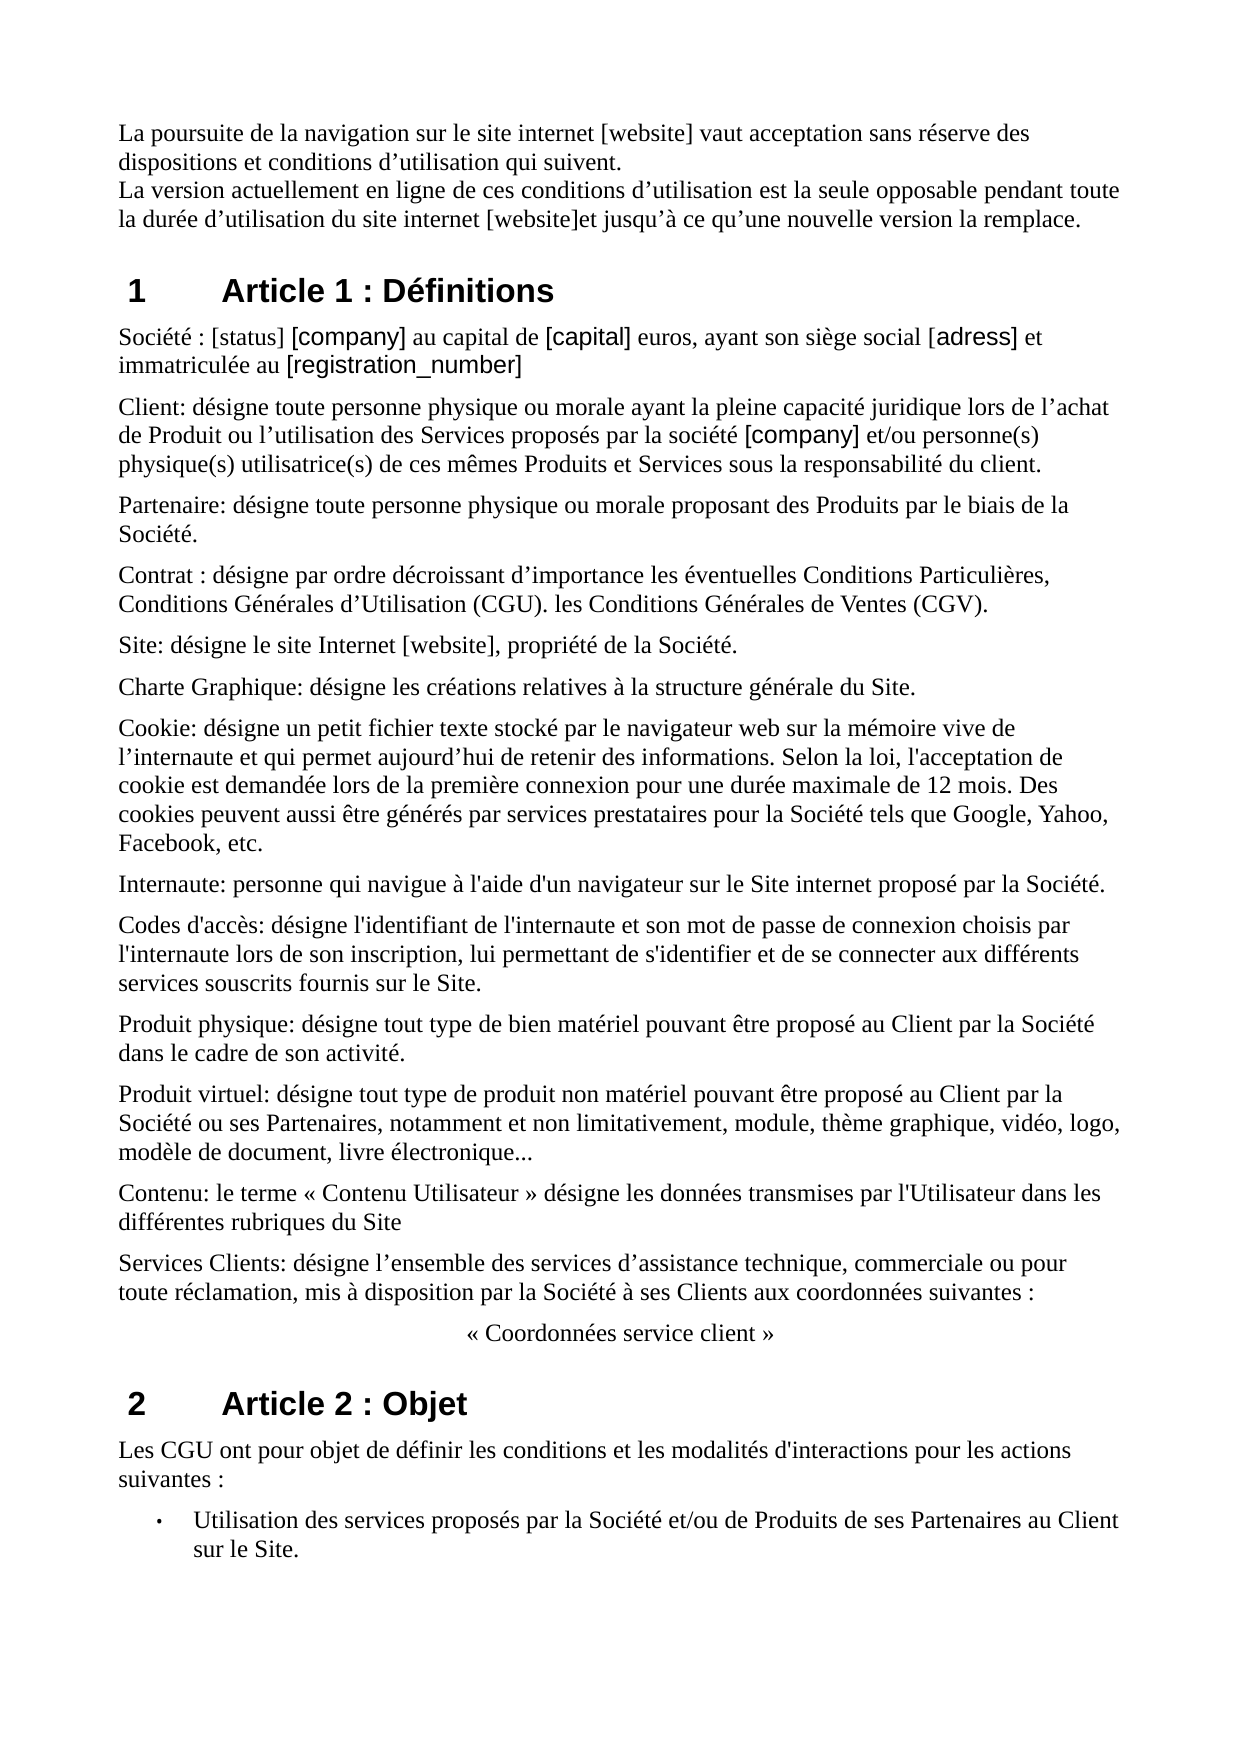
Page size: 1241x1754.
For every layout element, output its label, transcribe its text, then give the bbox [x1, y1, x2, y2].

text Charte Graphique: désigne les créations relatives à la structure générale du Site. [118, 672, 1122, 701]
text Contenu: le terme « Contenu Utilisateur » désigne les données transmises par l'Utilisateur dans les différentes rubriques du Site [118, 1178, 1122, 1236]
text Produit virtuel: désigne tout type de produit non matériel pouvant être proposé au Client par la Société ou ses Partenaires, notamment et non limitativement, module, thème graphique, vidéo, logo, modèle de document, livre électronique... [118, 1079, 1122, 1166]
text La version actuellement en ligne de ces conditions d’utilisation est la seule opposable pendant toute la durée d’utilisation du site internet [website]et jusqu’à ce qu’une nouvelle version la remplace. [118, 176, 1122, 233]
text Produit physique: désigne tout type de bien matériel pouvant être proposé au Client par la Société dans le cadre de son activité. [118, 1009, 1122, 1067]
text Site: désigne le site Internet [website], propriété de la Société. [118, 631, 1122, 659]
text Société : [status] [company] au capital de [capital] euros, ayant son siège social [adress] et immatriculée au [registration_number] [118, 322, 1122, 379]
text Les CGU ont pour objet de définir les conditions et les modalités d'interactions pour les actions suivantes : [118, 1435, 1122, 1493]
text Services Clients: désigne l’ensemble des services d’assistance technique, commerciale ou pour toute réclamation, mis à disposition par la Société à ses Clients aux coordonnées suivantes : [118, 1248, 1122, 1306]
subtitle Article 1 : Définitions [118, 271, 1122, 309]
text Cookie: désigne un petit fichier texte stocké par le navigateur web sur la mémoire vive de l’internaute et qui permet aujourd’hui de retenir des informations. Selon la loi, l'acceptation de cookie est demandée lors de la première connexion pour une durée maximale de 12 mois. Des cookies peuvent aussi être générés par services prestataires pour la Société tels que Google, Yahoo, Facebook, etc. [118, 713, 1122, 857]
list Utilisation des services proposés par la Société et/ou de Produits de ses Partenaires au Client sur le Site. [156, 1505, 1122, 1563]
text « Coordonnées service client » [118, 1318, 1122, 1347]
text La poursuite de la navigation sur le site internet [website] vaut acceptation sans réserve des dispositions et conditions d’utilisation qui suivent. [118, 118, 1122, 176]
text Client: désigne toute personne physique ou morale ayant la pleine capacité juridique lors de l’achat de Produit ou l’utilisation des Services proposés par la société [company] et/ou personne(s) physique(s) utilisatrice(s) de ces mêmes Produits et Services sous la responsabilité du client. [118, 392, 1122, 478]
text Partenaire: désigne toute personne physique ou morale proposant des Produits par le biais de la Société. [118, 491, 1122, 548]
text Contrat : désigne par ordre décroissant d’importance les éventuelles Conditions Particulières, Conditions Générales d’Utilisation (CGU). les Conditions Générales de Ventes (CGV). [118, 561, 1122, 618]
text Internaute: personne qui navigue à l'aide d'un navigateur sur le Site internet proposé par la Société. [118, 869, 1122, 898]
subtitle Article 2 : Objet [118, 1384, 1122, 1423]
text Codes d'accès: désigne l'identifiant de l'internaute et son mot de passe de connexion choisis par l'internaute lors de son inscription, lui permettant de s'identifier et de se connecter aux différents services souscrits fournis sur le Site. [118, 911, 1122, 997]
